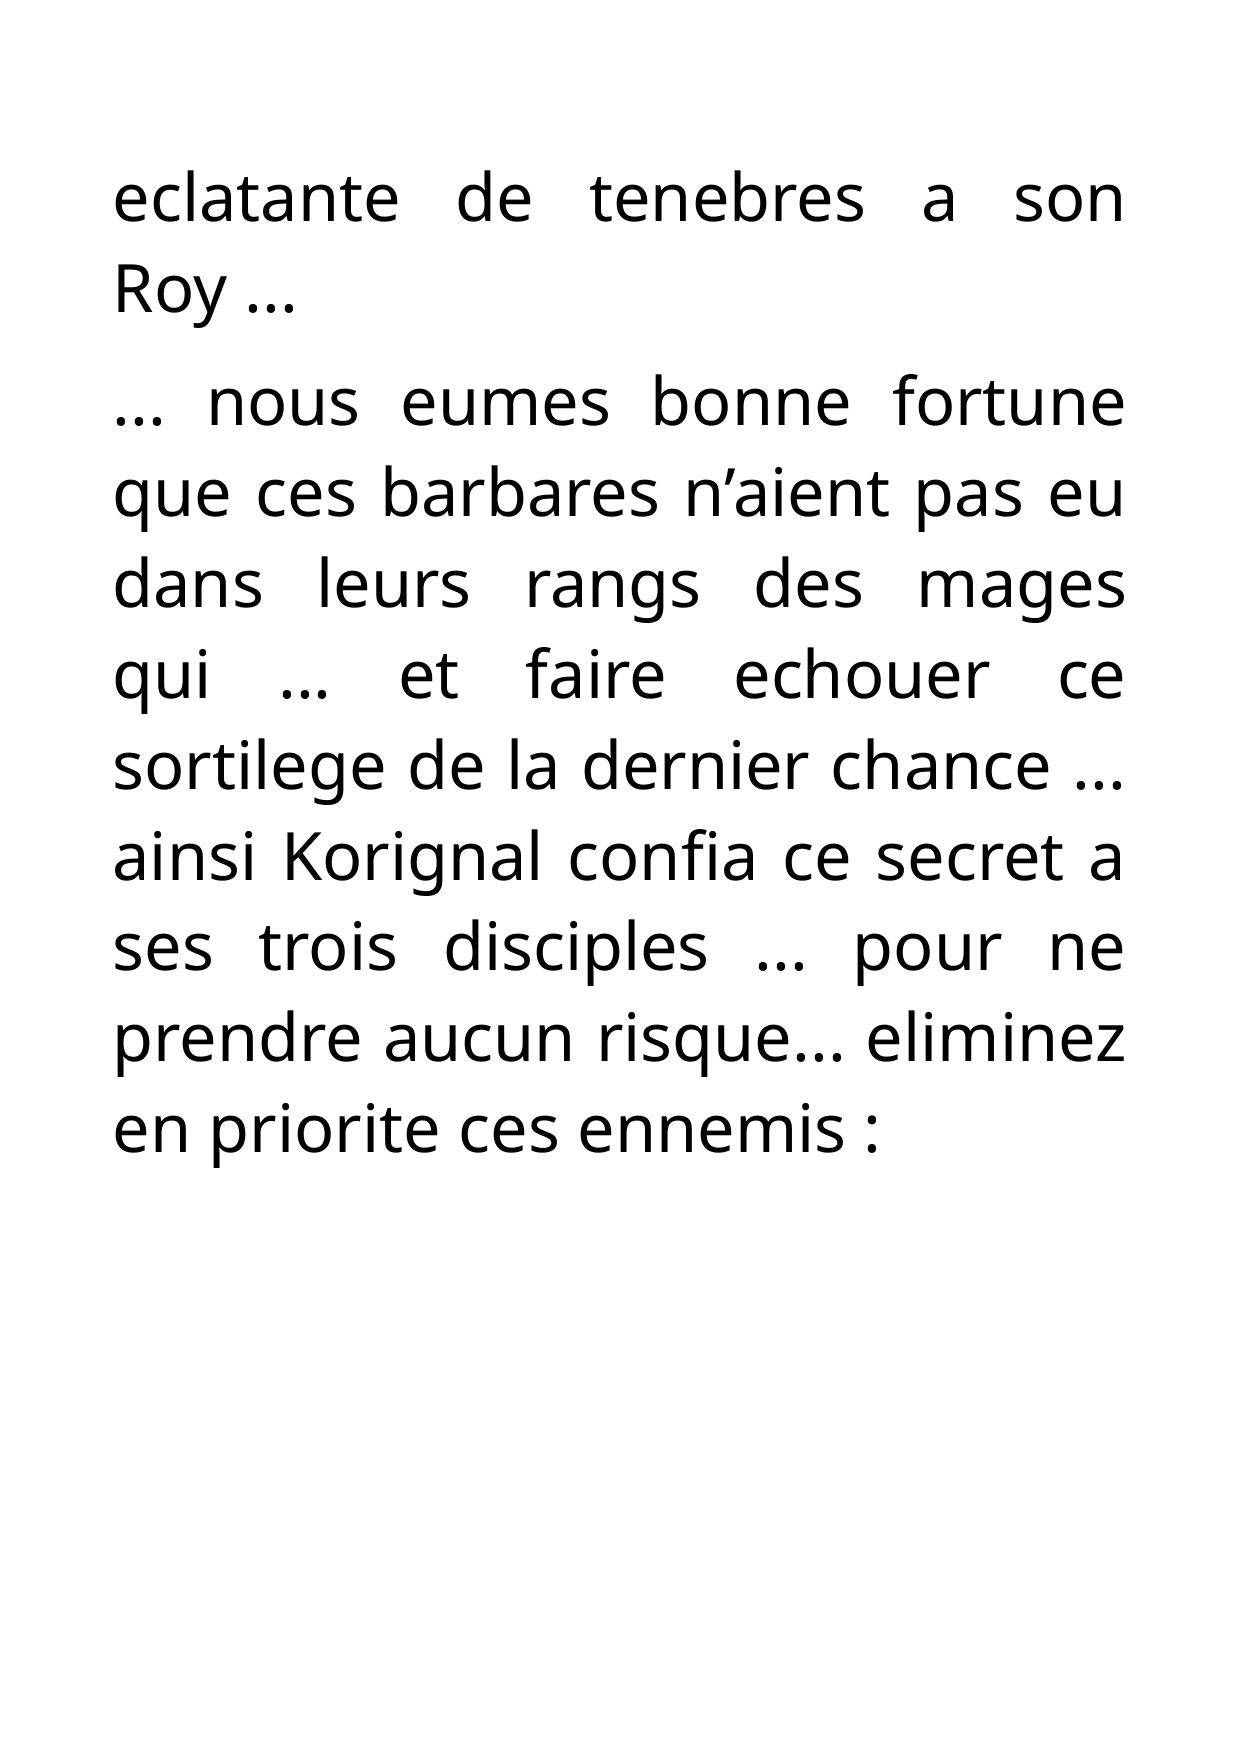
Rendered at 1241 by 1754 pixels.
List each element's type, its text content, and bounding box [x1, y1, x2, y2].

text ... nous eumes bonne fortune que ces barbares n’aient pas eu dans leurs rangs des mages qui ... et faire echouer ce sortilege de la dernier chance ... ainsi Korignal confia ce secret a ses trois disciples ... pour ne prendre aucun risque... eliminez en priorite ces ennemis : [112, 354, 1128, 1172]
text eclatante de tenebres a son Roy ... [112, 150, 1128, 332]
